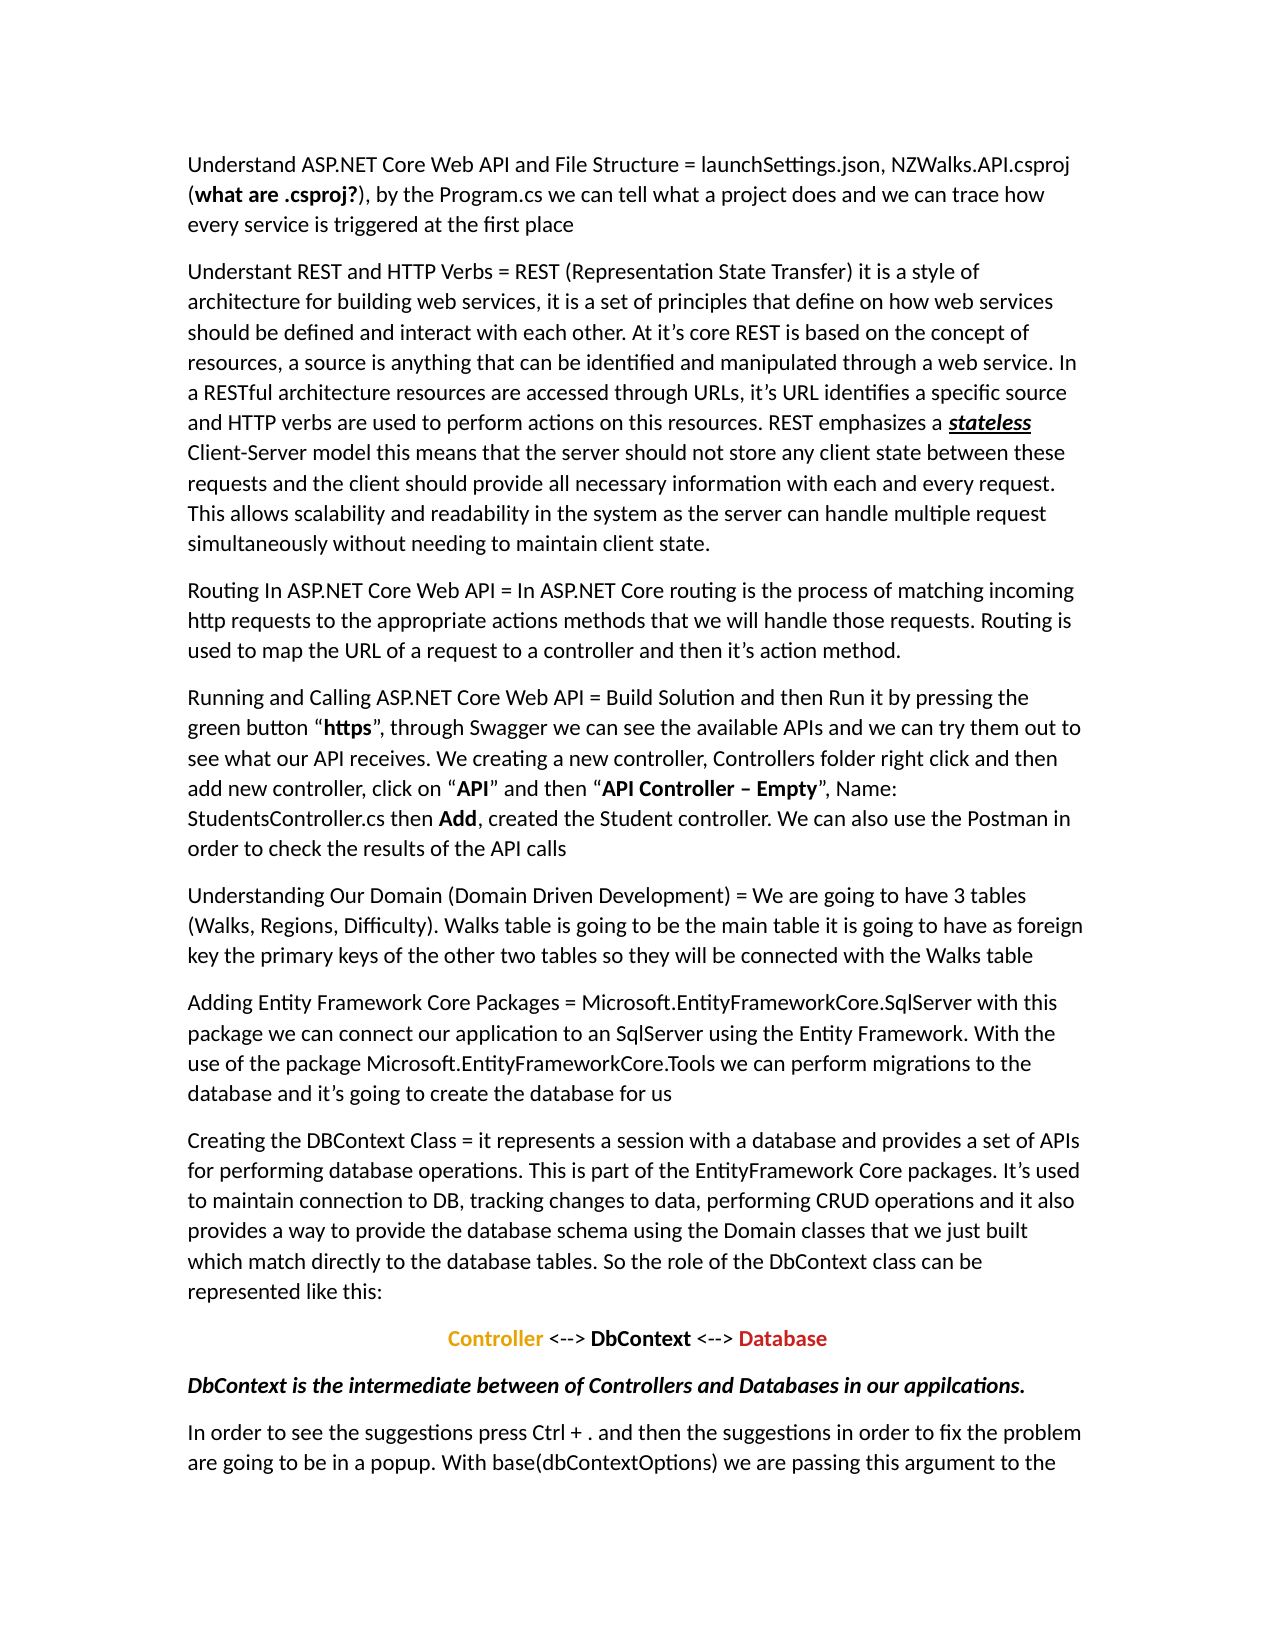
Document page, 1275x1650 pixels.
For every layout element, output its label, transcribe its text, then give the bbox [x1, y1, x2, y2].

text Adding Entity Framework Core Packages = Microsoft.EntityFrameworkCore.SqlServer with this package we can connect our application to an SqlServer using the Entity Framework. With the use of the package Microsoft.EntityFrameworkCore.Tools we can perform migrations to the database and it’s going to create the database for us [187, 988, 1087, 1107]
text Understand ASP.NET Core Web API and File Structure = launchSettings.json, NZWalks.API.csproj (what are .csproj?), by the Program.cs we can tell what a project does and we can trace how every service is triggered at the first place [187, 150, 1087, 238]
text Running and Calling ASP.NET Core Web API = Build Solution and then Run it by pressing the green button “https”, through Swagger we can see the available APIs and we can try them out to see what our API receives. We creating a new controller, Controllers folder right click and then add new controller, click on “API” and then “API Controller – Empty”, Name: StudentsController.cs then Add, created the Student controller. We can also use the Postman in order to check the results of the API calls [187, 683, 1087, 862]
text Understant REST and HTTP Verbs = REST (Representation State Transfer) it is a style of architecture for building web services, it is a set of principles that define on how web services should be defined and interact with each other. At it’s core REST is based on the concept of resources, a source is anything that can be identified and manipulated through a web service. In a RESTful architecture resources are accessed through URLs, it’s URL identifies a specific source and HTTP verbs are used to perform actions on this resources. REST emphasizes a stateless Client-Server model this means that the server should not store any client state between these requests and the client should provide all necessary information with each and every request. This allows scalability and readability in the system as the server can handle multiple request simultaneously without needing to maintain client state. [187, 257, 1087, 557]
text Controller <--> DbContext <--> Database [187, 1324, 1087, 1352]
text Routing In ASP.NET Core Web API = In ASP.NET Core routing is the process of matching incoming http requests to the appropriate actions methods that we will handle those requests. Routing is used to map the URL of a request to a controller and then it’s action method. [187, 576, 1087, 664]
text Understanding Our Domain (Domain Driven Development) = We are going to have 3 tables (Walks, Regions, Difficulty). Walks table is going to be the main table it is going to have as foreign key the primary keys of the other two tables so they will be connected with the Walks table [187, 881, 1087, 970]
text Creating the DBContext Class = it represents a session with a database and provides a set of APIs for performing database operations. This is part of the EntityFramework Core packages. It’s used to maintain connection to DB, tracking changes to data, performing CRUD operations and it also provides a way to provide the database schema using the Domain classes that we just built which match directly to the database tables. So the role of the DbContext class can be represented like this: [187, 1126, 1087, 1305]
text DbContext is the intermediate between of Controllers and Databases in our appilcations. [187, 1371, 1087, 1399]
text In order to see the suggestions press Ctrl + . and then the suggestions in order to fix the problem are going to be in a popup. With base(dbContextOptions) we are passing this argument to the [187, 1418, 1087, 1476]
